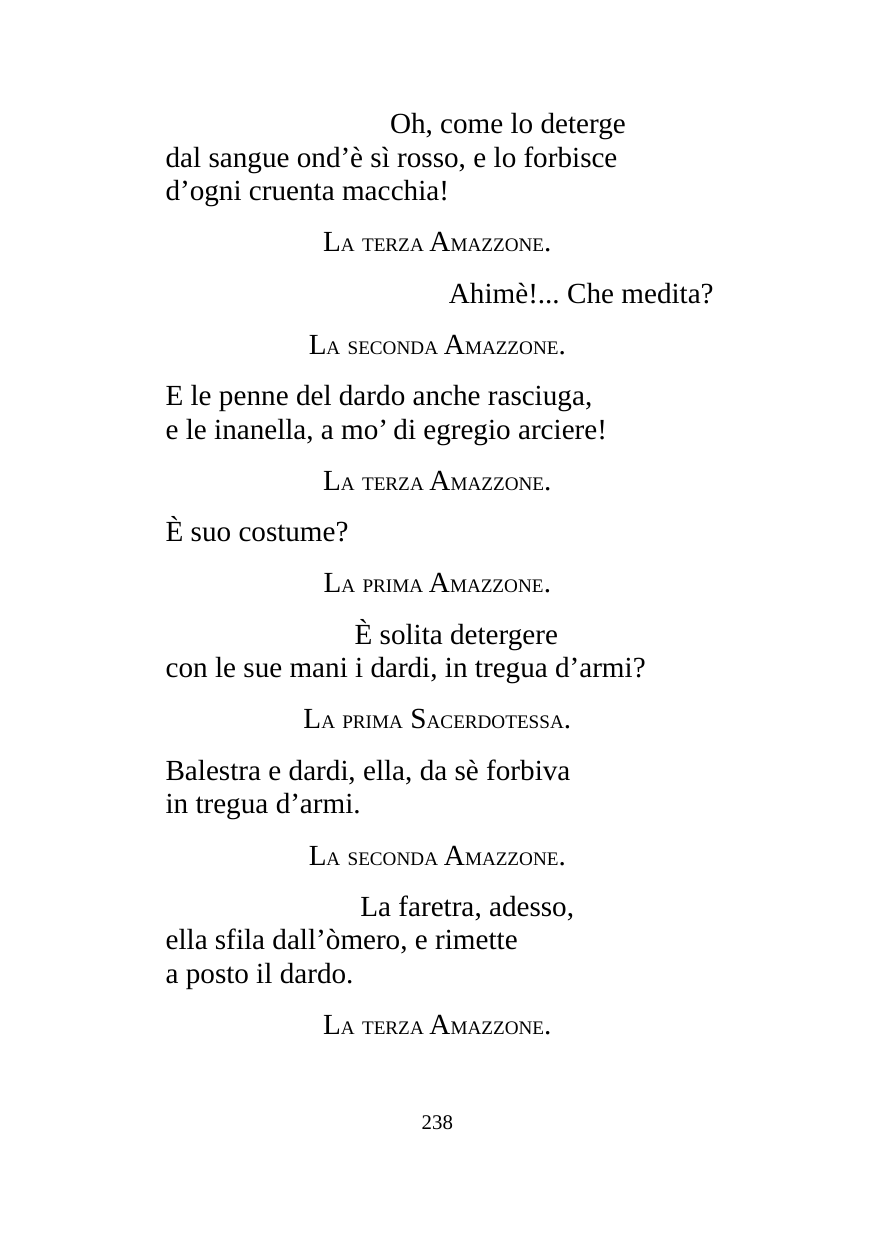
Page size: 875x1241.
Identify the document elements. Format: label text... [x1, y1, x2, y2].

text La faretra, adesso, ella sfila dall’òmero, e rimette a posto il dardo. [165, 889, 768, 989]
text E le penne del dardo anche rasciuga, e le inanella, a mo’ di egregio arciere! [165, 378, 768, 445]
text La prima Amazzone. [106, 566, 768, 599]
text La prima Sacerdotessa. [106, 702, 768, 735]
text Balestra e dardi, ella, da sè forbiva in tregua d’armi. [165, 753, 768, 820]
text La terza Amazzone. [106, 463, 768, 497]
text La terza Amazzone. [106, 1007, 768, 1041]
text La terza Amazzone. [106, 224, 768, 258]
text La seconda Amazzone. [106, 327, 768, 361]
text Oh, come lo deterge dal sangue ond’è sì rosso, e lo forbisce d’ogni cruenta macchia! [165, 106, 768, 207]
text Ahimè!... Che medita? [165, 276, 768, 309]
text È solita detergere con le sue mani i dardi, in tregua d’armi? [165, 617, 768, 684]
text È suo costume? [165, 514, 768, 548]
text La seconda Amazzone. [106, 838, 768, 871]
